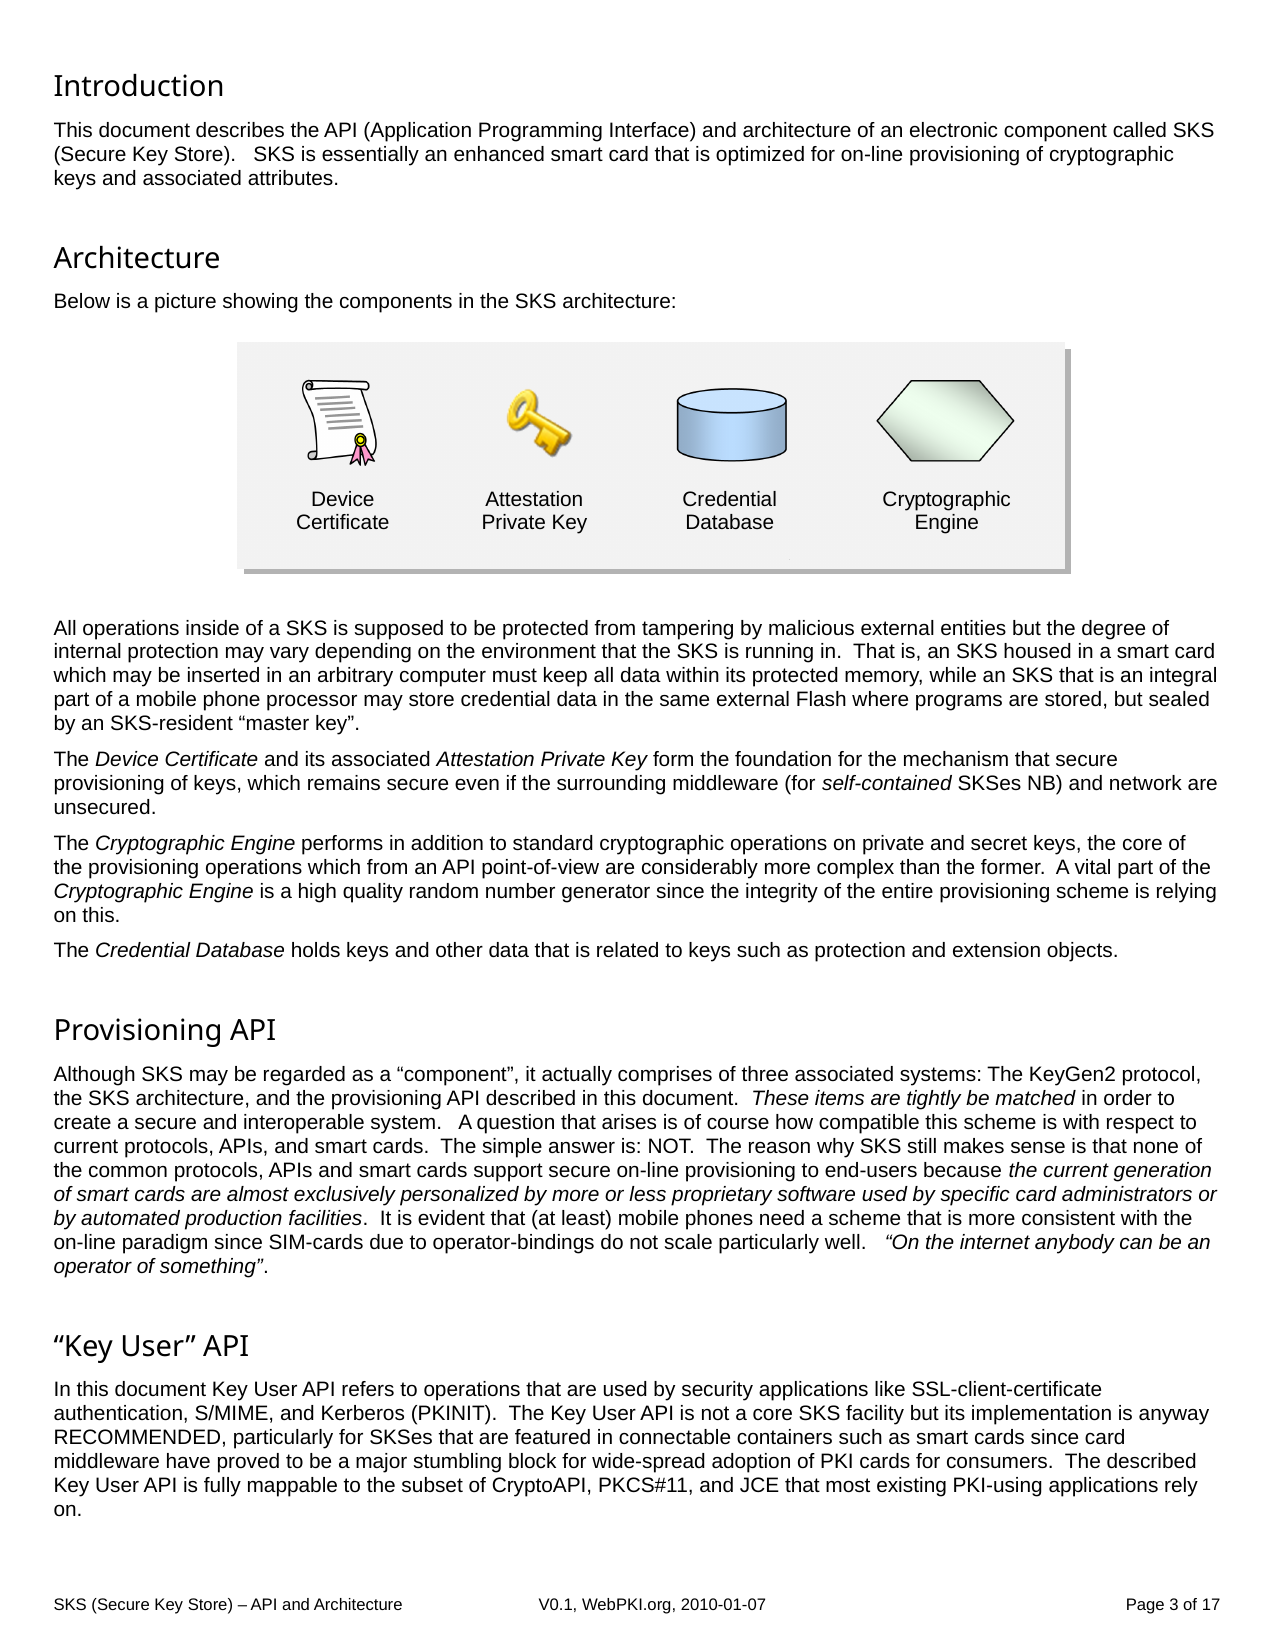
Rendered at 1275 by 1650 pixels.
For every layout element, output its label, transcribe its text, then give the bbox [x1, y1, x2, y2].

text This document describes the API (Application Programming Interface) and architecture of an electronic component called SKS (Secure Key Store). SKS is essentially an enhanced smart card that is optimized for on-line provisioning of cryptographic keys and associated attributes. [53, 118, 1221, 190]
text The Credential Database holds keys and other data that is related to keys such as protection and extension objects. [53, 938, 1221, 962]
subtitle “Key User” API [53, 1325, 1221, 1364]
text In this document Key User API refers to operations that are used by security applications like SSL-client-certificate authentication, S/MIME, and Kerberos (PKINIT). The Key User API is not a core SKS facility but its implementation is anyway RECOMMENDED, particularly for SKSes that are featured in connectable containers such as smart cards since card middleware have proved to be a major stumbling block for wide-spread adoption of PKI cards for consumers. The described Key User API is fully mappable to the subset of CryptoAPI, PKCS#11, and JCE that most existing PKI-using applications rely on. [53, 1377, 1221, 1521]
text Below is a picture showing the components in the SKS architecture: [53, 289, 1221, 313]
text The Cryptographic Engine performs in addition to standard cryptographic operations on private and secret keys, the core of the provisioning operations which from an API point-of-view are considerably more complex than the former. A vital part of the Cryptographic Engine is a high quality random number generator since the integrity of the entire provisioning scheme is relying on this. [53, 831, 1221, 926]
subtitle Provisioning API [53, 1010, 1221, 1049]
subtitle Introduction [53, 66, 1221, 105]
text Although SKS may be regarded as a “component”, it actually comprises of three associated systems: The KeyGen2 protocol, the SKS architecture, and the provisioning API described in this document. These items are tightly be matched in order to create a secure and interoperable system. A question that arises is of course how compatible this scheme is with respect to current protocols, APIs, and smart cards. The simple answer is: NOT. The reason why SKS still makes sense is that none of the common protocols, APIs and smart cards support secure on-line provisioning to end-users because the current generation of smart cards are almost exclusively personalized by more or less proprietary software used by specific card administrators or by automated production facilities. It is evident that (at least) mobile phones need a scheme that is more consistent with the on-line paradigm since SIM-cards due to operator-bindings do not scale particularly well. “On the internet anybody can be an operator of something”. [53, 1062, 1221, 1277]
text All operations inside of a SKS is supposed to be protected from tampering by malicious external entities but the degree of internal protection may vary depending on the environment that the SKS is running in. That is, an SKS housed in a smart card which may be inserted in an arbitrary computer must keep all data within its protected memory, while an SKS that is an integral part of a mobile phone processor may store credential data in the same external Flash where programs are stored, but sealed by an SKS‑resident “master key”. [53, 325, 1221, 735]
text The Device Certificate and its associated Attestation Private Key form the foundation for the mechanism that secure provisioning of keys, which remains secure even if the surrounding middleware (for self-contained SKSes NB) and network are unsecured. [53, 747, 1221, 819]
subtitle Architecture [53, 237, 1221, 277]
